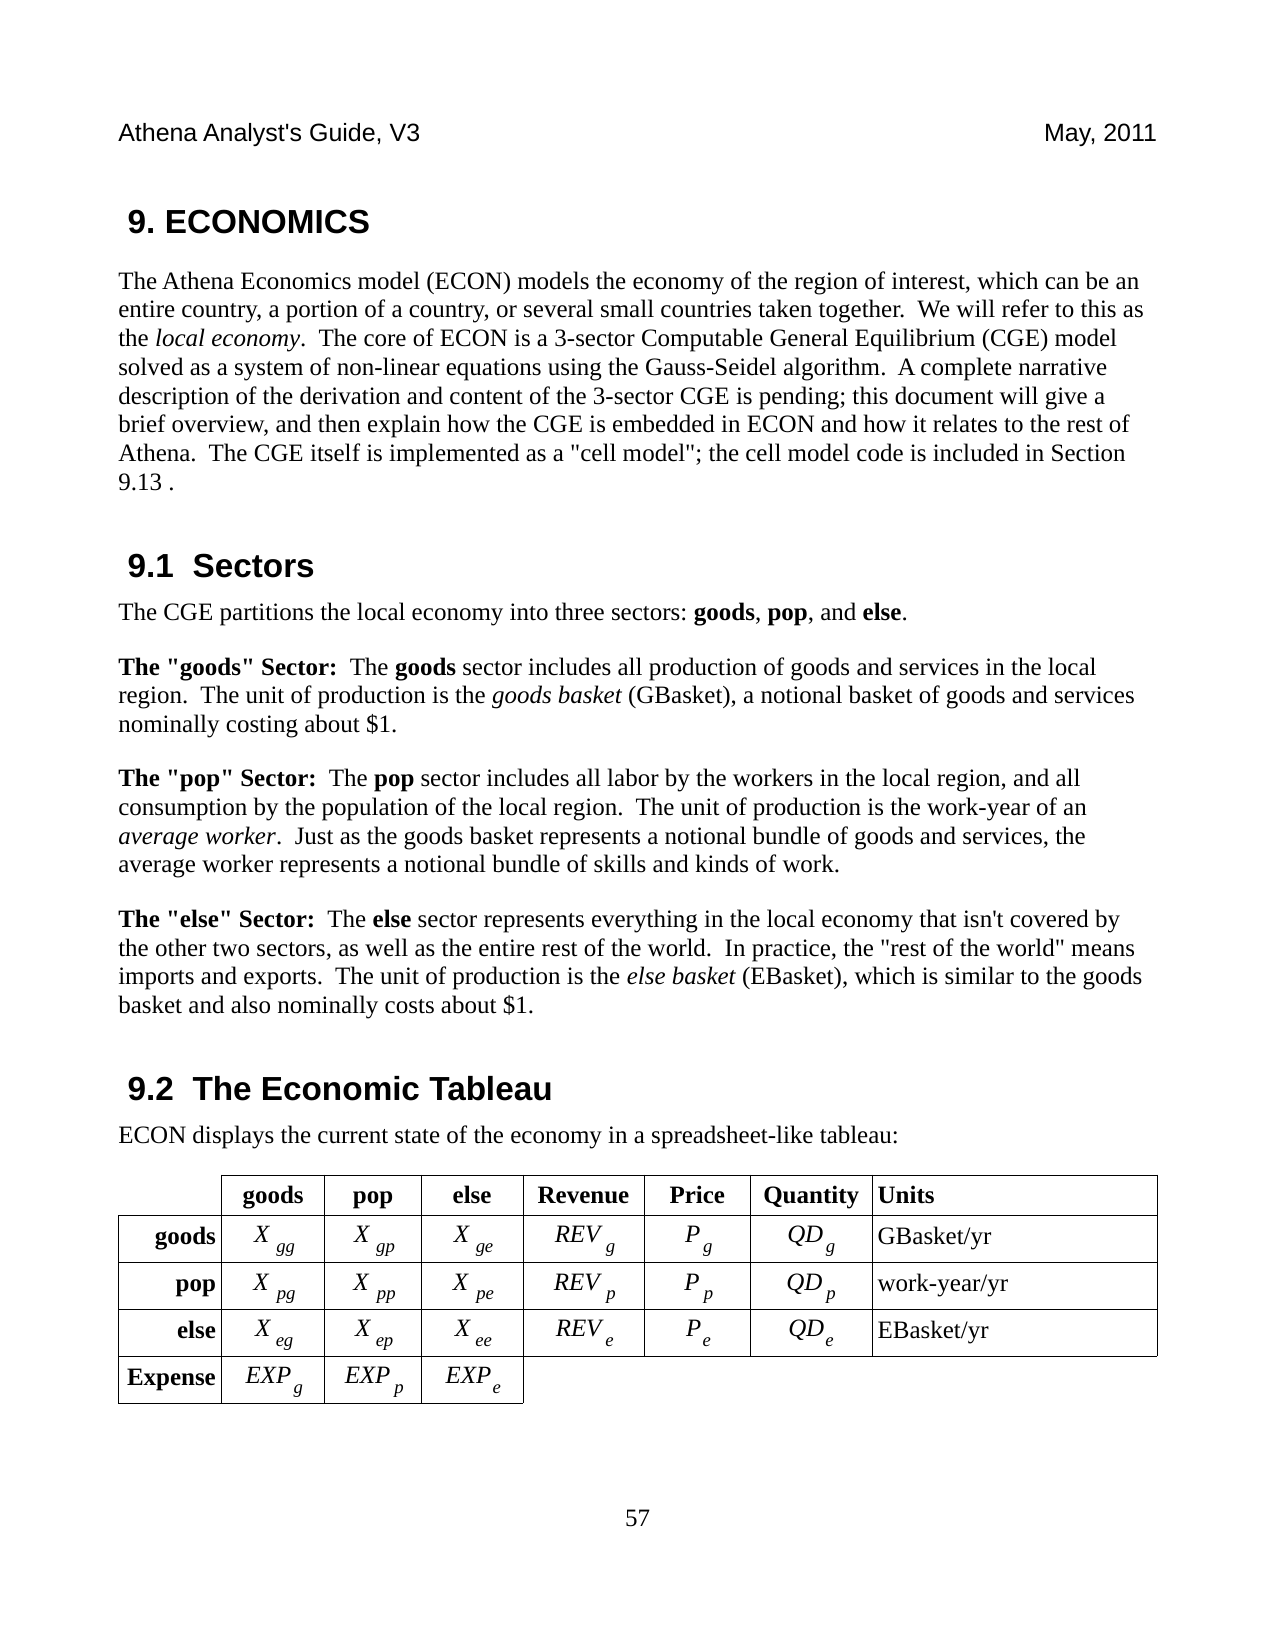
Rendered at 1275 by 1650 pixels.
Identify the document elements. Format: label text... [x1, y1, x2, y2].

text The "pop" Sector: The pop sector includes all labor by the workers in the local region, and all consumption by the population of the local region. The unit of production is the work-year of an average worker. Just as the goods basket represents a notional bundle of goods and services, the average worker represents a notional bundle of skills and kinds of work. [118, 763, 1157, 878]
table_cell [422, 1357, 523, 1403]
subtitle The Economic Tableau [118, 1069, 1157, 1108]
table_cell [524, 1357, 644, 1403]
subtitle Economics [118, 202, 1157, 240]
text The "goods" Sector: The goods sector includes all production of goods and services in the local region. The unit of production is the goods basket (GBasket), a notional basket of goods and services nominally costing about $1. [118, 652, 1157, 738]
table_cell [644, 1357, 750, 1403]
table_header [118, 1175, 221, 1215]
table_header pop [325, 1176, 421, 1215]
table_cell [524, 1263, 644, 1309]
table_cell [222, 1310, 324, 1356]
text ECON displays the current state of the economy in a spreadsheet-like tableau: [118, 1120, 1157, 1149]
table_cell [645, 1216, 750, 1262]
table_cell [422, 1263, 523, 1309]
table_header else [422, 1176, 523, 1215]
table_cell [325, 1357, 421, 1403]
table_cell [524, 1310, 644, 1356]
table_cell [222, 1216, 324, 1262]
table_cell else [119, 1310, 221, 1356]
table_header Price [645, 1176, 750, 1215]
table_cell [325, 1263, 421, 1309]
table_cell Expense [119, 1357, 221, 1403]
table_cell [751, 1310, 872, 1356]
table_cell EBasket/yr [873, 1310, 1157, 1356]
table_cell goods [119, 1216, 221, 1262]
table_header Quantity [751, 1176, 872, 1215]
table_cell [222, 1357, 324, 1403]
table_cell [751, 1263, 872, 1309]
text The Athena Economics model (ECON) models the economy of the region of interest, which can be an entire country, a portion of a country, or several small countries taken together. We will refer to this as the local economy. The core of ECON is a 3-sector Computable General Equilibrium (CGE) model solved as a system of non-linear equations using the Gauss-Seidel algorithm. A complete narrative description of the derivation and content of the 3-sector CGE is pending; this document will give a brief overview, and then explain how the CGE is embedded in ECON and how it relates to the rest of Athena. The CGE itself is implemented as a "cell model"; the cell model code is included in Section 9.13 . [118, 266, 1157, 496]
table_header Revenue [524, 1176, 644, 1215]
subtitle Sectors [118, 546, 1157, 585]
table_cell [645, 1310, 750, 1356]
table_cell [645, 1263, 750, 1309]
table_cell [750, 1357, 872, 1403]
table_cell work-year/yr [873, 1263, 1157, 1309]
table_cell [872, 1357, 1157, 1403]
table_cell [325, 1216, 421, 1262]
table_cell [325, 1310, 421, 1356]
table_cell [524, 1216, 644, 1262]
table_cell [222, 1263, 324, 1309]
table_cell [422, 1310, 523, 1356]
table_header Units [873, 1176, 1157, 1215]
table_cell [422, 1216, 523, 1262]
text The CGE partitions the local economy into three sectors: goods, pop, and else. [118, 597, 1157, 626]
table_header goods [222, 1176, 324, 1215]
table_cell [751, 1216, 872, 1262]
table_cell GBasket/yr [873, 1216, 1157, 1262]
table_cell pop [119, 1263, 221, 1309]
text The "else" Sector: The else sector represents everything in the local economy that isn't covered by the other two sectors, as well as the entire rest of the world. In practice, the "rest of the world" means imports and exports. The unit of production is the else basket (EBasket), which is similar to the goods basket and also nominally costs about $1. [118, 904, 1157, 1019]
